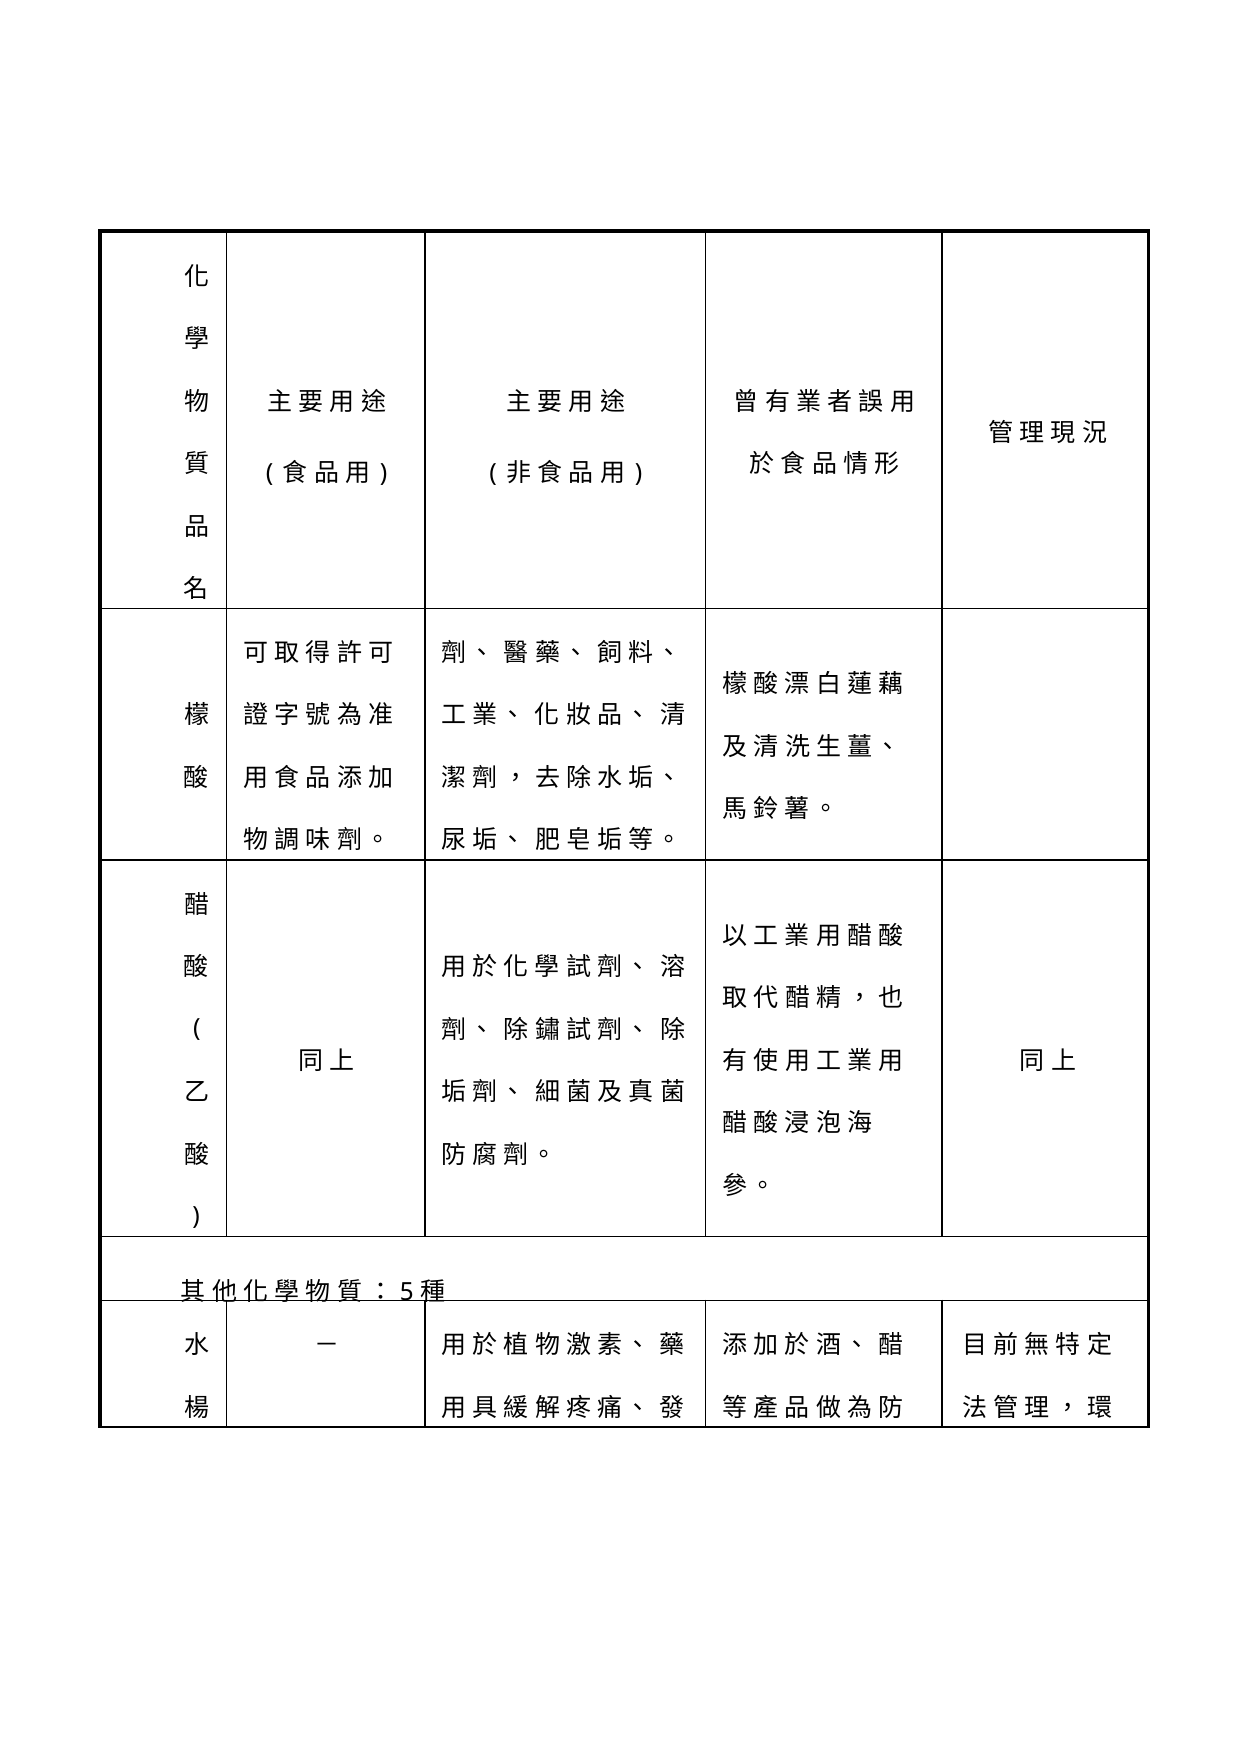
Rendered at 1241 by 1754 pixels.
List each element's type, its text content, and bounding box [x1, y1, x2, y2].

table_cell － [227, 1301, 424, 1426]
table_cell 目前無特定法管理，環 [943, 1301, 1147, 1426]
table_cell 檬酸 [102, 609, 226, 859]
table_header 管理現況 [943, 233, 1147, 607]
table_cell 同上 [227, 861, 424, 1236]
table_cell 劑、醫藥、飼料、工業、化妝品、清潔劑，去除水垢、尿垢、肥皂垢等。 [426, 609, 705, 859]
table_header 主要用途 (非食品用) [426, 233, 705, 607]
table_cell 醋酸 (乙酸) [102, 861, 226, 1236]
table_cell 其他化學物質：5種 [102, 1237, 1147, 1299]
table_header 曾有業者誤用 於食品情形 [706, 233, 941, 607]
table_cell 以工業用醋酸取代醋精，也有使用工業用醋酸浸泡海參。 [706, 861, 941, 1236]
table_cell 可取得許可證字號為准用食品添加物調味劑。 [227, 609, 424, 859]
table_header 主要用途 (食品用) [227, 233, 424, 607]
table_cell 添加於酒、醋等產品做為防 [706, 1301, 941, 1426]
table_header 化學物質品名 [102, 233, 226, 607]
table_cell 檬酸漂白蓮藕及清洗生薑、馬鈴薯。 [706, 609, 941, 859]
table_cell [943, 609, 1147, 859]
table_cell 用於植物激素、藥用具緩解疼痛、發 [426, 1301, 705, 1426]
table_cell 同上 [943, 861, 1147, 1236]
table_cell 水楊 [102, 1301, 226, 1426]
table_cell 用於化學試劑、溶劑、除鏽試劑、除垢劑、細菌及真菌防腐劑。 [426, 861, 705, 1236]
